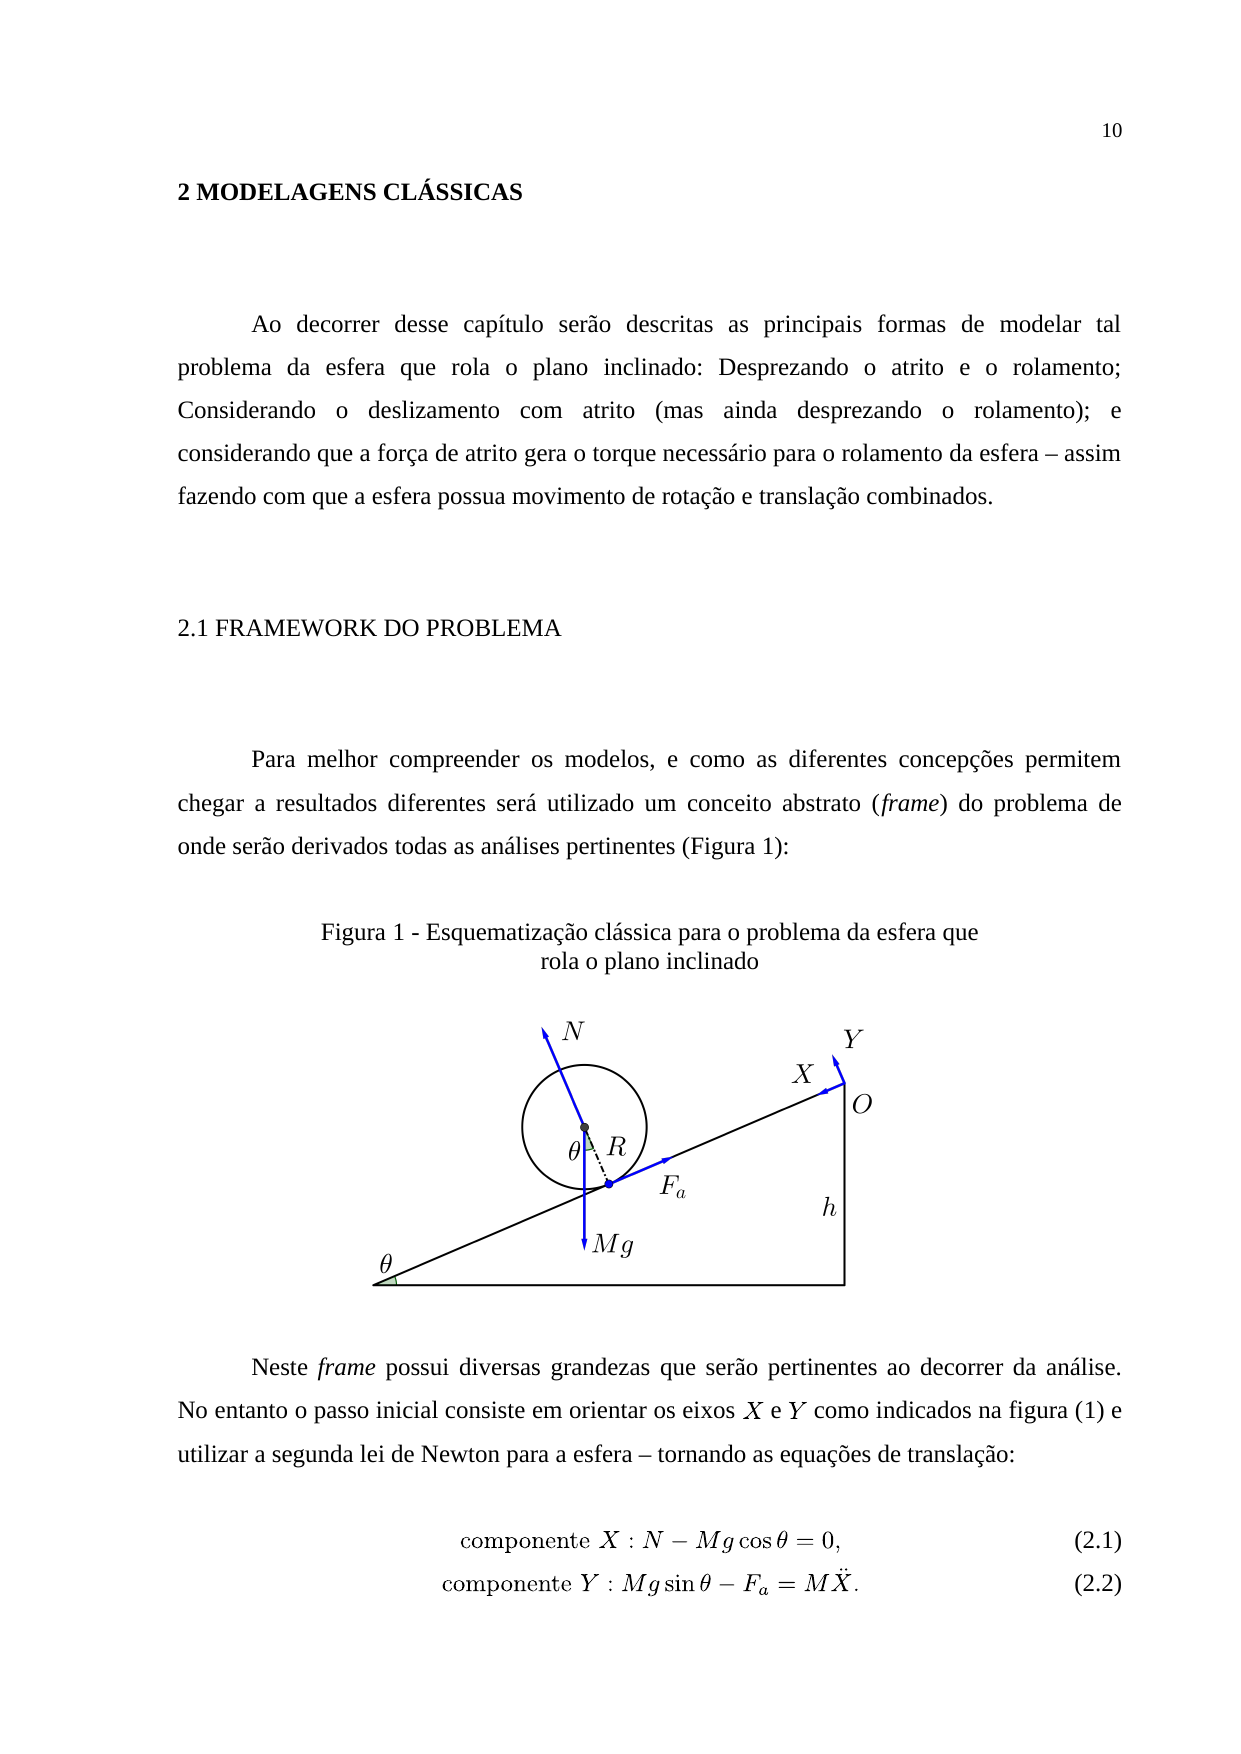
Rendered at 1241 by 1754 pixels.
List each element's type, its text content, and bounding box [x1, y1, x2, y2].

text (2.2) [177, 1568, 1122, 1597]
text Ao decorrer desse capítulo serão descritas as principais formas de modelar tal problema da esfera que rola o plano inclinado: Desprezando o atrito e o rolamento; Considerando o deslizamento com atrito (mas ainda desprezando o rolamento); e considerando que a força de atrito gera o torque necessário para o rolamento da esfera – assim fazendo com que a esfera possua movimento de rotação e translação combinados. [177, 309, 1122, 510]
text Figura 1 - Esquematização clássica para o problema da esfera que rola o plano inclinado [319, 917, 980, 974]
subtitle Modelagens Clássicas [177, 177, 1122, 206]
subtitle Framework do Problema [177, 613, 1122, 642]
text (2.1) [177, 1525, 1122, 1554]
text Para melhor compreender os modelos, e como as diferentes concepções permitem chegar a resultados diferentes será utilizado um conceito abstrato (frame) do problema de onde serão derivados todas as análises pertinentes (Figura 1): [177, 744, 1122, 859]
text Neste frame possui diversas grandezas que serão pertinentes ao decorrer da análise. No entanto o passo inicial consiste em orientar os eixos e como indicados na figura (1) e utilizar a segunda lei de Newton para a esfera – tornando as equações de translação: [177, 1352, 1122, 1467]
picture [318, 974, 981, 1310]
